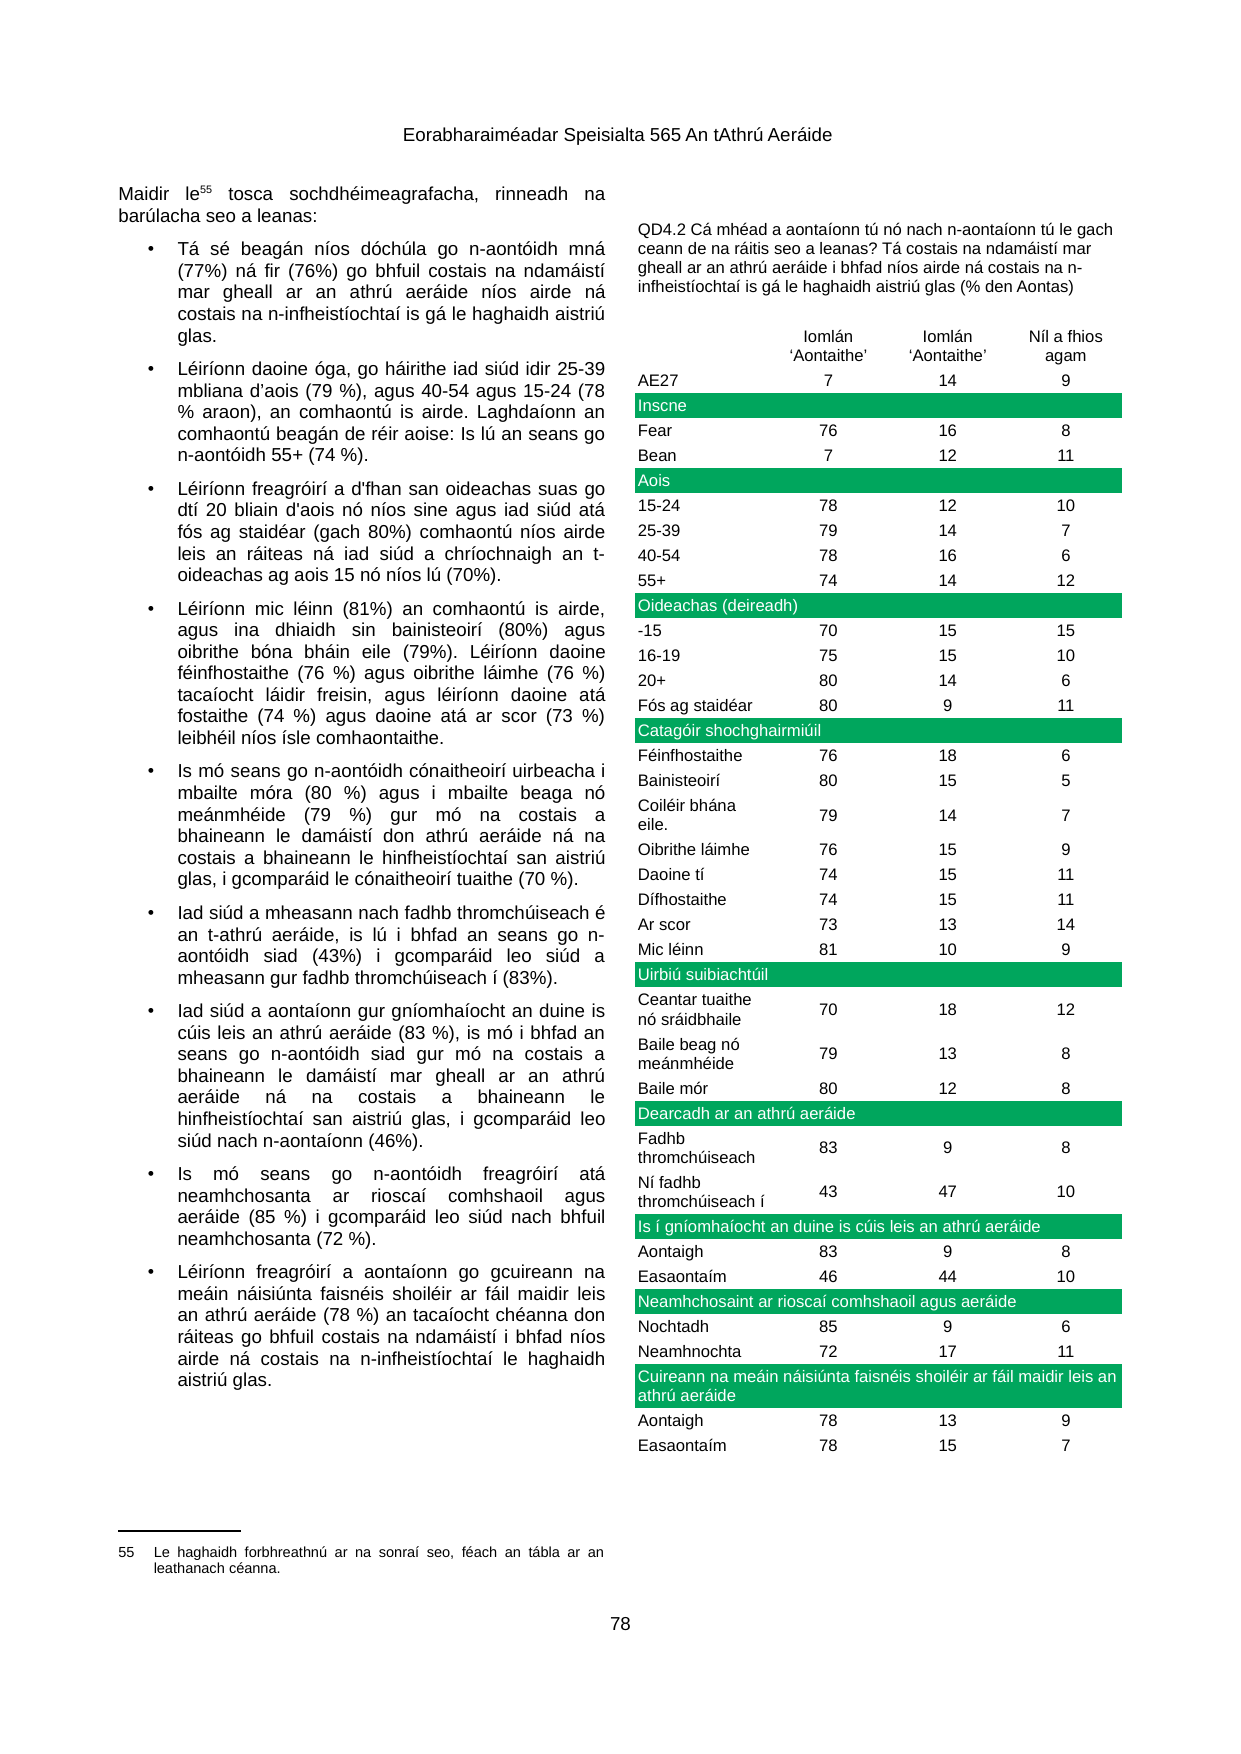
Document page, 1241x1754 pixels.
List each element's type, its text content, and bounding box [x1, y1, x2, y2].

table_cell 6 [1009, 543, 1122, 568]
table_cell 6 [1009, 1314, 1122, 1339]
table_cell [886, 299, 1009, 324]
table_cell Baile mór [635, 1076, 770, 1101]
table_cell 9 [886, 693, 1009, 718]
table_cell Neamhnochta [635, 1339, 770, 1364]
table_cell 15 [886, 862, 1009, 887]
table_cell 9 [1009, 837, 1122, 862]
table_cell [635, 299, 770, 324]
table_cell 9 [886, 1314, 1009, 1339]
table_cell 47 [886, 1170, 1009, 1214]
table_cell 16 [886, 418, 1009, 443]
table_cell 14 [886, 793, 1009, 837]
table_cell 76 [770, 418, 886, 443]
table_cell 76 [770, 837, 886, 862]
table_cell 12 [886, 493, 1009, 518]
table_cell Ceantar tuaithe nó sráidbhaile [635, 987, 770, 1031]
table_cell Catagóir shochghairmiúil [635, 718, 1122, 743]
table_cell Bean [635, 443, 770, 468]
table_cell 83 [770, 1239, 886, 1264]
table_cell Ar scor [635, 912, 770, 937]
table_cell [770, 299, 886, 324]
table_cell 70 [770, 618, 886, 643]
table_cell Baile beag nó meánmhéide [635, 1031, 770, 1076]
table_cell Dearcadh ar an athrú aeráide [635, 1101, 1122, 1126]
table_cell 7 [1009, 518, 1122, 543]
table_cell 73 [770, 912, 886, 937]
table_cell 7 [770, 443, 886, 468]
table_cell 83 [770, 1126, 886, 1170]
table_cell 10 [1009, 643, 1122, 668]
table_cell Is í gníomhaíocht an duine is cúis leis an athrú aeráide [635, 1214, 1122, 1239]
table_cell 15 [886, 643, 1009, 668]
table_cell 85 [770, 1314, 886, 1339]
table_cell 15 [886, 618, 1009, 643]
table_cell [1009, 299, 1122, 324]
table_cell 11 [1009, 887, 1122, 912]
table_cell Iomlán ‘Aontaithe’ [770, 324, 886, 368]
table_cell 13 [886, 912, 1009, 937]
table_cell 13 [886, 1408, 1009, 1433]
table_cell 10 [1009, 493, 1122, 518]
table_cell Inscne [635, 393, 1122, 418]
table_cell 55+ [635, 568, 770, 593]
table_cell 20+ [635, 668, 770, 693]
table_cell 18 [886, 743, 1009, 768]
table_cell 80 [770, 1076, 886, 1101]
table_cell Oibrithe láimhe [635, 837, 770, 862]
list Iad siúd a mheasann nach fadhb thromchúiseach é an t-athrú aeráide, is lú i bhfad an seans go n-aontóidh siad (43%) i gcomparáid leo siúd a mheasann gur fadhb thromchúiseach í (83%). [148, 902, 605, 988]
table_cell 15-24 [635, 493, 770, 518]
table_cell 80 [770, 768, 886, 793]
table_cell 40-54 [635, 543, 770, 568]
table_cell 13 [886, 1031, 1009, 1076]
table_cell Aontaigh [635, 1239, 770, 1264]
table_cell Fadhb thromchúiseach [635, 1126, 770, 1170]
table_cell 11 [1009, 1339, 1122, 1364]
table_cell Daoine tí [635, 862, 770, 887]
table_cell 7 [1009, 1433, 1122, 1458]
table_cell 6 [1009, 743, 1122, 768]
table_cell 12 [1009, 987, 1122, 1031]
table_cell Aontaigh [635, 1408, 770, 1433]
table_cell 44 [886, 1264, 1009, 1289]
table_cell 78 [770, 493, 886, 518]
table_cell -15 [635, 618, 770, 643]
list Is mó seans go n-aontóidh freagróirí atá neamhchosanta ar rioscaí comhshaoil agus aeráide (85 %) i gcomparáid leo siúd nach bhfuil neamhchosanta (72 %). [148, 1163, 605, 1249]
table_cell Iomlán ‘Aontaithe’ [886, 324, 1009, 368]
table_cell 25-39 [635, 518, 770, 543]
table_cell 7 [770, 368, 886, 393]
list Léiríonn freagróirí a aontaíonn go gcuireann na meáin náisiúnta faisnéis shoiléir ar fáil maidir leis an athrú aeráide (78 %) an tacaíocht chéanna don ráiteas go bhfuil costais na ndamáistí i bhfad níos airde ná costais na n-infheistíochtaí le haghaidh aistriú glas. [148, 1261, 605, 1391]
list Léiríonn mic léinn (81%) an comhaontú is airde, agus ina dhiaidh sin bainisteoirí (80%) agus oibrithe bóna bháin eile (79%). Léiríonn daoine féinfhostaithe (76 %) agus oibrithe láimhe (76 %) tacaíocht láidir freisin, agus léiríonn daoine atá fostaithe (74 %) agus daoine atá ar scor (73 %) leibhéil níos ísle comhaontaithe. [148, 597, 605, 748]
table_cell 12 [886, 1076, 1009, 1101]
table_cell Bainisteoirí [635, 768, 770, 793]
table_cell 79 [770, 1031, 886, 1076]
table_cell 18 [886, 987, 1009, 1031]
list Tá sé beagán níos dóchúla go n-aontóidh mná (77%) ná fir (76%) go bhfuil costais na ndamáistí mar gheall ar an athrú aeráide níos airde ná costais na n-infheistíochtaí is gá le haghaidh aistriú glas. [148, 238, 605, 346]
table_cell 8 [1009, 1076, 1122, 1101]
table_cell 17 [886, 1339, 1009, 1364]
table_cell 80 [770, 668, 886, 693]
table_cell Fós ag staidéar [635, 693, 770, 718]
table_cell 74 [770, 862, 886, 887]
table_cell 78 [770, 543, 886, 568]
table_cell 43 [770, 1170, 886, 1214]
table_cell 5 [1009, 768, 1122, 793]
table_cell 8 [1009, 418, 1122, 443]
table_cell 14 [886, 568, 1009, 593]
table_cell 78 [770, 1408, 886, 1433]
table_cell 15 [886, 1433, 1009, 1458]
list Léiríonn daoine óga, go háirithe iad siúd idir 25-39 mbliana d’aois (79 %), agus 40-54 agus 15-24 (78 % araon), an comhaontú is airde. Laghdaíonn an comhaontú beagán de réir aoise: Is lú an seans go n-aontóidh 55+ (74 %). [148, 358, 605, 466]
table_cell 74 [770, 887, 886, 912]
list Iad siúd a aontaíonn gur gníomhaíocht an duine is cúis leis an athrú aeráide (83 %), is mó i bhfad an seans go n-aontóidh siad gur mó na costais a bhaineann le damáistí mar gheall ar an athrú aeráide ná na costais a bhaineann le hinfheistíochtaí san aistriú glas, i gcomparáid leo siúd nach n-aontaíonn (46%). [148, 1000, 605, 1151]
table_cell Fear [635, 418, 770, 443]
table_cell Cuireann na meáin náisiúnta faisnéis shoiléir ar fáil maidir leis an athrú aeráide [635, 1364, 1122, 1408]
table_cell 8 [1009, 1126, 1122, 1170]
table_cell Mic léinn [635, 937, 770, 962]
table_cell 72 [770, 1339, 886, 1364]
list Léiríonn freagróirí a d'fhan san oideachas suas go dtí 20 bliain d'aois nó níos sine agus iad siúd atá fós ag staidéar (gach 80%) comhaontú níos airde leis an ráiteas ná iad siúd a chríochnaigh an t-oideachas ag aois 15 nó níos lú (70%). [148, 478, 605, 586]
table_cell Oideachas (deireadh) [635, 593, 1122, 618]
table_cell 14 [886, 518, 1009, 543]
table_header QD4.2 Cá mhéad a aontaíonn tú nó nach n-aontaíonn tú le gach ceann de na ráitis seo a leanas? Tá costais na ndamáistí mar gheall ar an athrú aeráide i bhfad níos airde ná costais na n-infheistíochtaí is gá le haghaidh aistriú glas (% den Aontas) [635, 216, 1122, 299]
table_cell 14 [886, 668, 1009, 693]
text Le haghaidh forbhreathnú ar na sonraí seo, féach an tábla ar an leathanach céanna. [118, 1543, 605, 1577]
table_cell 15 [886, 837, 1009, 862]
text Maidir le tosca sochdhéimeagrafacha, rinneadh na barúlacha seo a leanas: [118, 183, 605, 226]
table_cell [635, 324, 770, 368]
table_cell 9 [886, 1126, 1009, 1170]
table_cell 14 [1009, 912, 1122, 937]
table_cell 75 [770, 643, 886, 668]
table_cell 9 [886, 1239, 1009, 1264]
table_cell 81 [770, 937, 886, 962]
table_cell 11 [1009, 693, 1122, 718]
table_cell 15 [1009, 618, 1122, 643]
table_cell 8 [1009, 1031, 1122, 1076]
table_cell 10 [1009, 1170, 1122, 1214]
table_cell Coiléir bhána eile. [635, 793, 770, 837]
table_cell 7 [1009, 793, 1122, 837]
table_cell 12 [886, 443, 1009, 468]
table_cell 9 [1009, 368, 1122, 393]
table_cell 9 [1009, 1408, 1122, 1433]
table_cell 11 [1009, 443, 1122, 468]
table_cell 74 [770, 568, 886, 593]
table_cell Uirbiú suibiachtúil [635, 962, 1122, 987]
table_cell 15 [886, 768, 1009, 793]
table_cell 16-19 [635, 643, 770, 668]
table_cell Ní fadhb thromchúiseach í [635, 1170, 770, 1214]
table_cell Dífhostaithe [635, 887, 770, 912]
table_cell Aois [635, 468, 1122, 493]
table_cell 12 [1009, 568, 1122, 593]
table_cell 16 [886, 543, 1009, 568]
table_cell 6 [1009, 668, 1122, 693]
table_cell Féinfhostaithe [635, 743, 770, 768]
table_cell 70 [770, 987, 886, 1031]
table_cell Neamhchosaint ar rioscaí comhshaoil agus aeráide [635, 1289, 1122, 1314]
table_cell Nochtadh [635, 1314, 770, 1339]
table_cell 9 [1009, 937, 1122, 962]
table_cell 46 [770, 1264, 886, 1289]
list Is mó seans go n-aontóidh cónaitheoirí uirbeacha i mbailte móra (80 %) agus i mbailte beaga nó meánmhéide (79 %) gur mó na costais a bhaineann le damáistí don athrú aeráide ná na costais a bhaineann le hinfheistíochtaí san aistriú glas, i gcomparáid le cónaitheoirí tuaithe (70 %). [148, 760, 605, 890]
table_cell 76 [770, 743, 886, 768]
table_cell Easaontaím [635, 1433, 770, 1458]
table_cell 14 [886, 368, 1009, 393]
table_cell 11 [1009, 862, 1122, 887]
table_cell 79 [770, 793, 886, 837]
table_cell Easaontaím [635, 1264, 770, 1289]
table_cell 10 [1009, 1264, 1122, 1289]
table_cell 15 [886, 887, 1009, 912]
table_cell 8 [1009, 1239, 1122, 1264]
table_cell 10 [886, 937, 1009, 962]
table_cell 80 [770, 693, 886, 718]
table_cell Níl a fhios agam [1009, 324, 1122, 368]
table_cell 79 [770, 518, 886, 543]
table_cell 78 [770, 1433, 886, 1458]
table_cell AE27 [635, 368, 770, 393]
